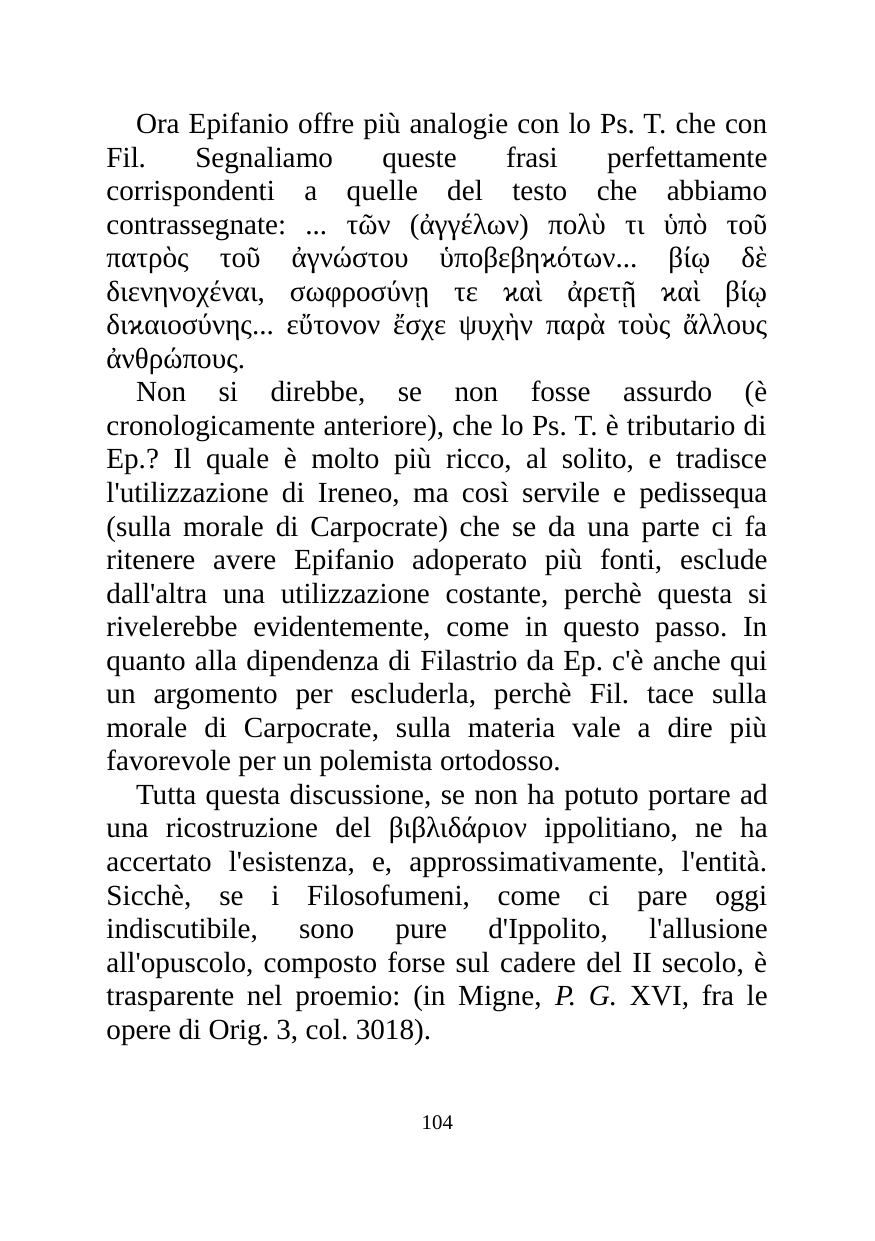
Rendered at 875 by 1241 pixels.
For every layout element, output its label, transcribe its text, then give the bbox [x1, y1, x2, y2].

text Tutta questa discussione, se non ha potuto portare ad una ricostruzione del βιβλιδάριον ippolitiano, ne ha accertato l'esistenza, e, approssimativamente, l'entità. Sicchè, se i Filosofumeni, come ci pare oggi indiscutibile, sono pure d'Ippolito, l'allusione all'opuscolo, composto forse sul cadere del II secolo, è trasparente nel proemio: (in Migne, P. G. XVI, fra le opere di Orig. 3, col. 3018). [106, 777, 768, 1045]
text Non si direbbe, se non fosse assurdo (è cronologicamente anteriore), che lo Ps. T. è tributario di Ep.? Il quale è molto più ricco, al solito, e tradisce l'utilizzazione di Ireneo, ma così servile e pedissequa (sulla morale di Carpocrate) che se da una parte ci fa ritenere avere Epifanio adoperato più fonti, esclude dall'altra una utilizzazione costante, perchè questa si rivelerebbe evidentemente, come in questo passo. In quanto alla dipendenza di Filastrio da Ep. c'è anche qui un argomento per escluderla, perchè Fil. tace sulla morale di Carpocrate, sulla materia vale a dire più favorevole per un polemista ortodosso. [106, 374, 768, 777]
text Ora Epifanio offre più analogie con lo Ps. T. che con Fil. Segnaliamo queste frasi perfettamente corrispondenti a quelle del testo che abbiamo contrassegnate: ... τῶν (ἀγγέλων) πολὺ τι ὑπὸ τοῦ πατρὸς τοῦ ἀγνώστου ὑποβεβηϰότων... βίῳ δὲ διενηνοχέναι, σωφροσύνῃ τε ϰαὶ ἀρετῇ ϰαὶ βίῳ διϰαιοσύνης... εὔτονον ἔσχε ψυχὴν παρὰ τοὺς ἄλλους ἀνθρώπους. [106, 106, 768, 374]
